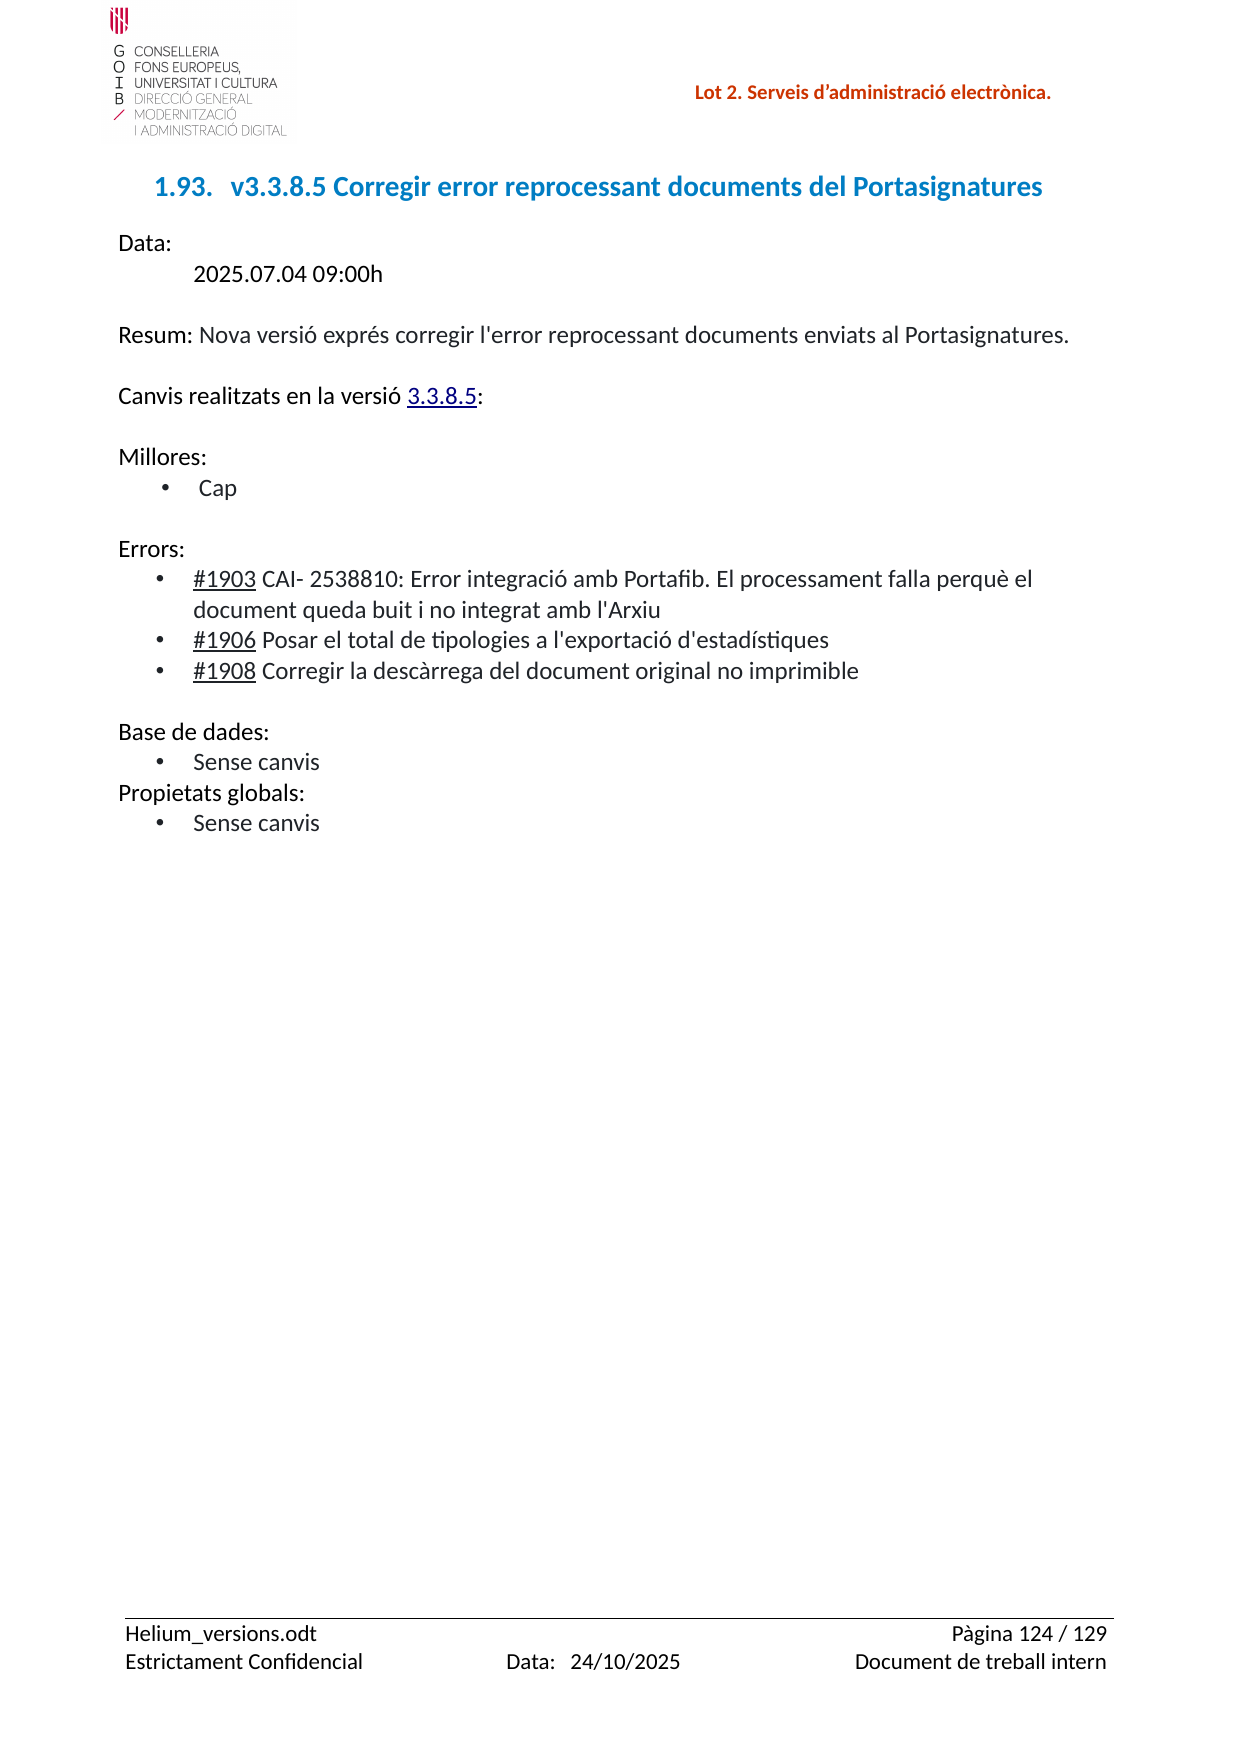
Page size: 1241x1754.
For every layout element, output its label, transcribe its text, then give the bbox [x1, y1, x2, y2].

list #1906 Posar el total de tipologies a l'exportació d'estadístiques [156, 624, 1122, 655]
text Errors: [118, 533, 1122, 563]
list Cap [161, 472, 1122, 502]
picture [100, 0, 297, 144]
list Sense canvis [156, 807, 1122, 838]
text Canvis realitzats en la versió 3.3.8.5: [118, 380, 1122, 411]
text Base de dades: [118, 716, 1122, 746]
text Propietats globals: [118, 777, 1122, 807]
list #1908 Corregir la descàrrega del document original no imprimible [156, 655, 1122, 685]
text Millores: [118, 441, 1122, 472]
list #1903 CAI- 2538810: Error integració amb Portafib. El processament falla perquè el document queda buit i no integrat amb l'Arxiu [156, 563, 1122, 624]
text Data: [118, 228, 1122, 258]
list Sense canvis [156, 746, 1122, 777]
subtitle v3.3.8.5 Corregir error reprocessant documents del Portasignatures [153, 168, 1122, 204]
text 2025.07.04 09:00h [118, 258, 1122, 289]
text Resum: Nova versió exprés corregir l'error reprocessant documents enviats al Portasignatures. [118, 319, 1122, 350]
